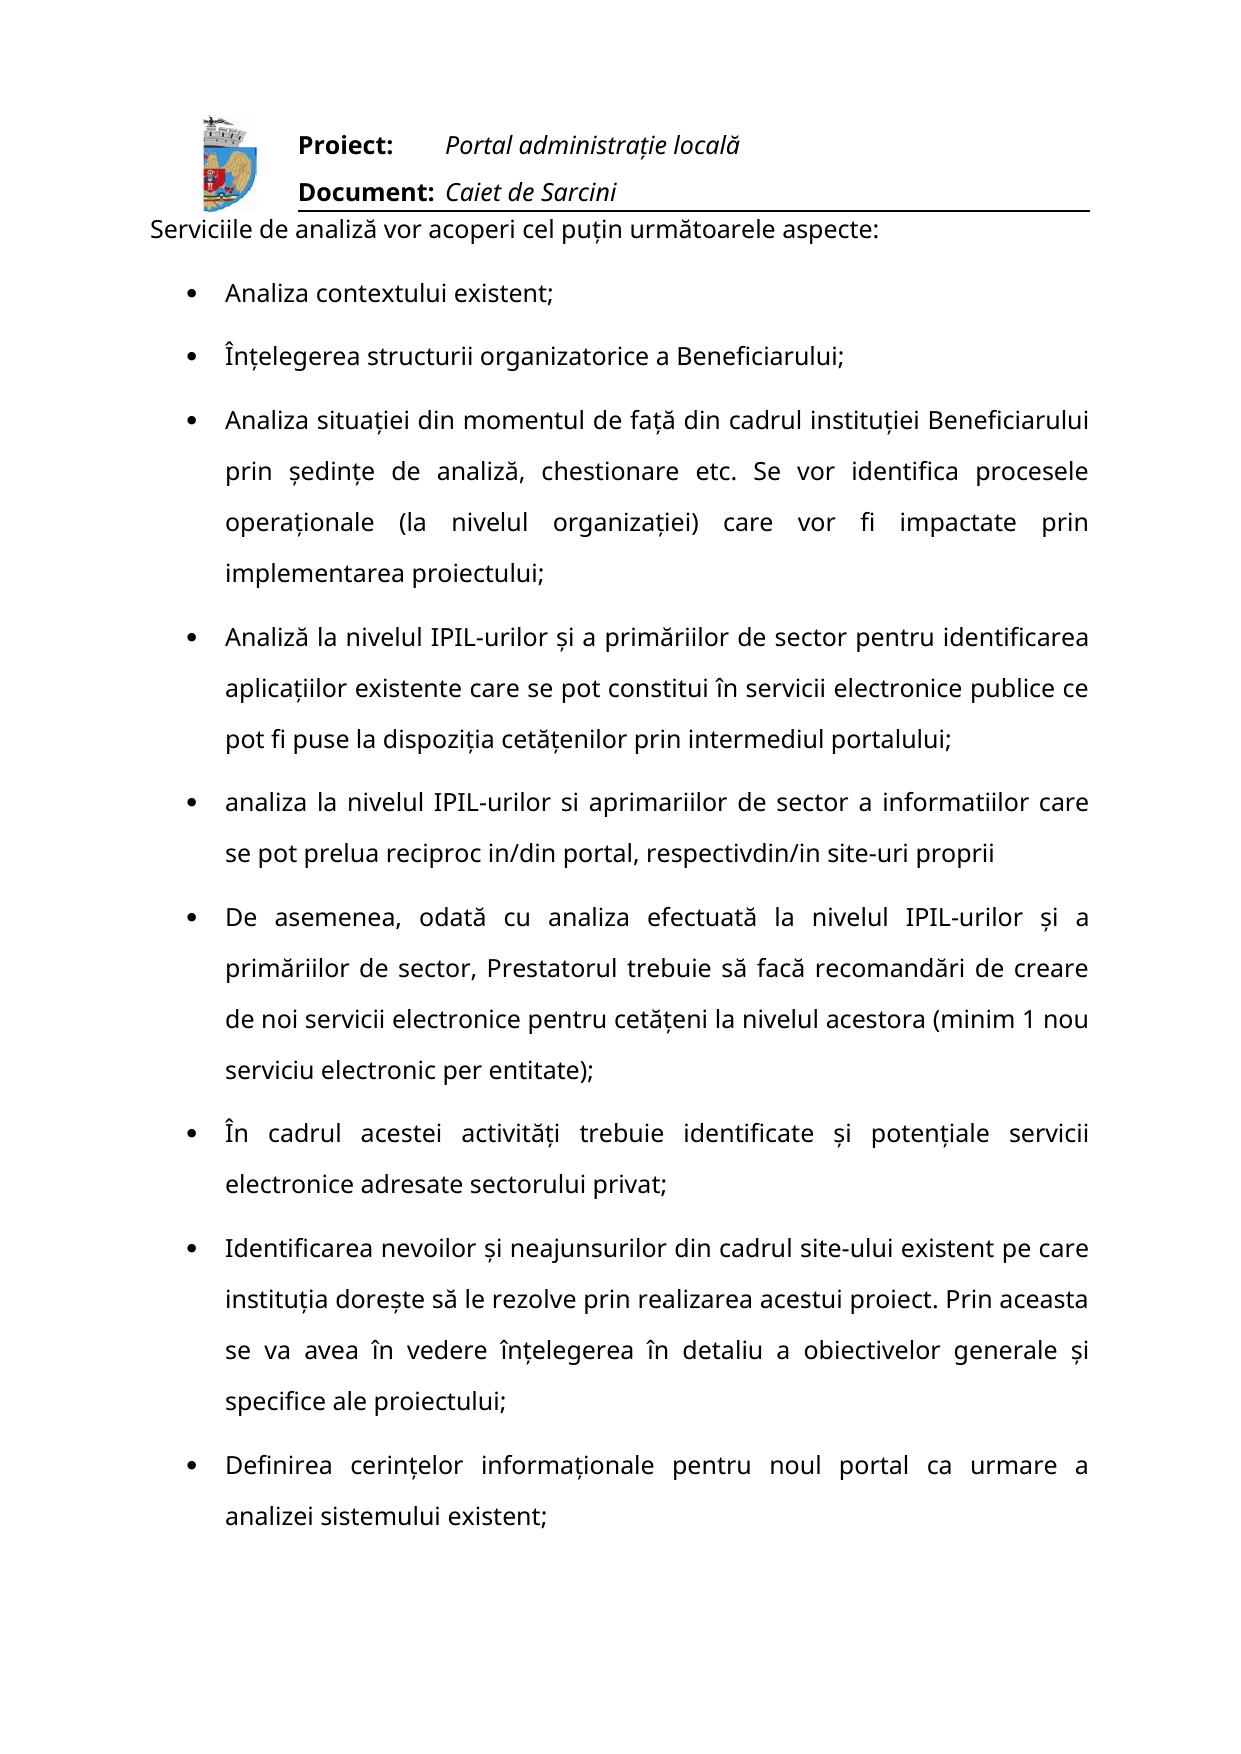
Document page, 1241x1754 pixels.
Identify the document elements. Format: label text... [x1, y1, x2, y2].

list Înțelegerea structurii organizatorice a Beneficiarului; [187, 339, 1090, 373]
list Definirea cerințelor informaționale pentru noul portal ca urmare a analizei sistemului existent; [187, 1447, 1090, 1532]
list Analiza contextului existent; [187, 275, 1090, 309]
list analiza la nivelul IPIL-urilor si aprimariilor de sector a informatiilor care se pot prelua reciproc in/din portal, respectivdin/in site-uri proprii [187, 785, 1090, 870]
list Identificarea nevoilor și neajunsurilor din cadrul site-ului existent pe care instituția dorește să le rezolve prin realizarea acestui proiect. Prin aceasta se va avea în vedere înțelegerea în detaliu a obiectivelor generale și specifice ale proiectului; [187, 1231, 1090, 1418]
list În cadrul acestei activități trebuie identificate și potențiale servicii electronice adresate sectorului privat; [187, 1116, 1090, 1201]
list Analiza situației din momentul de față din cadrul instituției Beneficiarului prin ședințe de analiză, chestionare etc. Se vor identifica procesele operaționale (la nivelul organizației) care vor fi impactate prin implementarea proiectului; [187, 402, 1090, 590]
list Analiză la nivelul IPIL-urilor și a primăriilor de sector pentru identificarea aplicațiilor existente care se pot constitui în servicii electronice publice ce pot fi puse la dispoziția cetățenilor prin intermediul portalului; [187, 619, 1090, 755]
text Serviciile de analiză vor acoperi cel puțin următoarele aspecte: [150, 212, 1090, 246]
list De asemenea, odată cu analiza efectuată la nivelul IPIL-urilor și a primăriilor de sector, Prestatorul trebuie să facă recomandări de creare de noi servicii electronice pentru cetățeni la nivelul acestora (minim 1 nou serviciu electronic per entitate); [187, 899, 1090, 1087]
